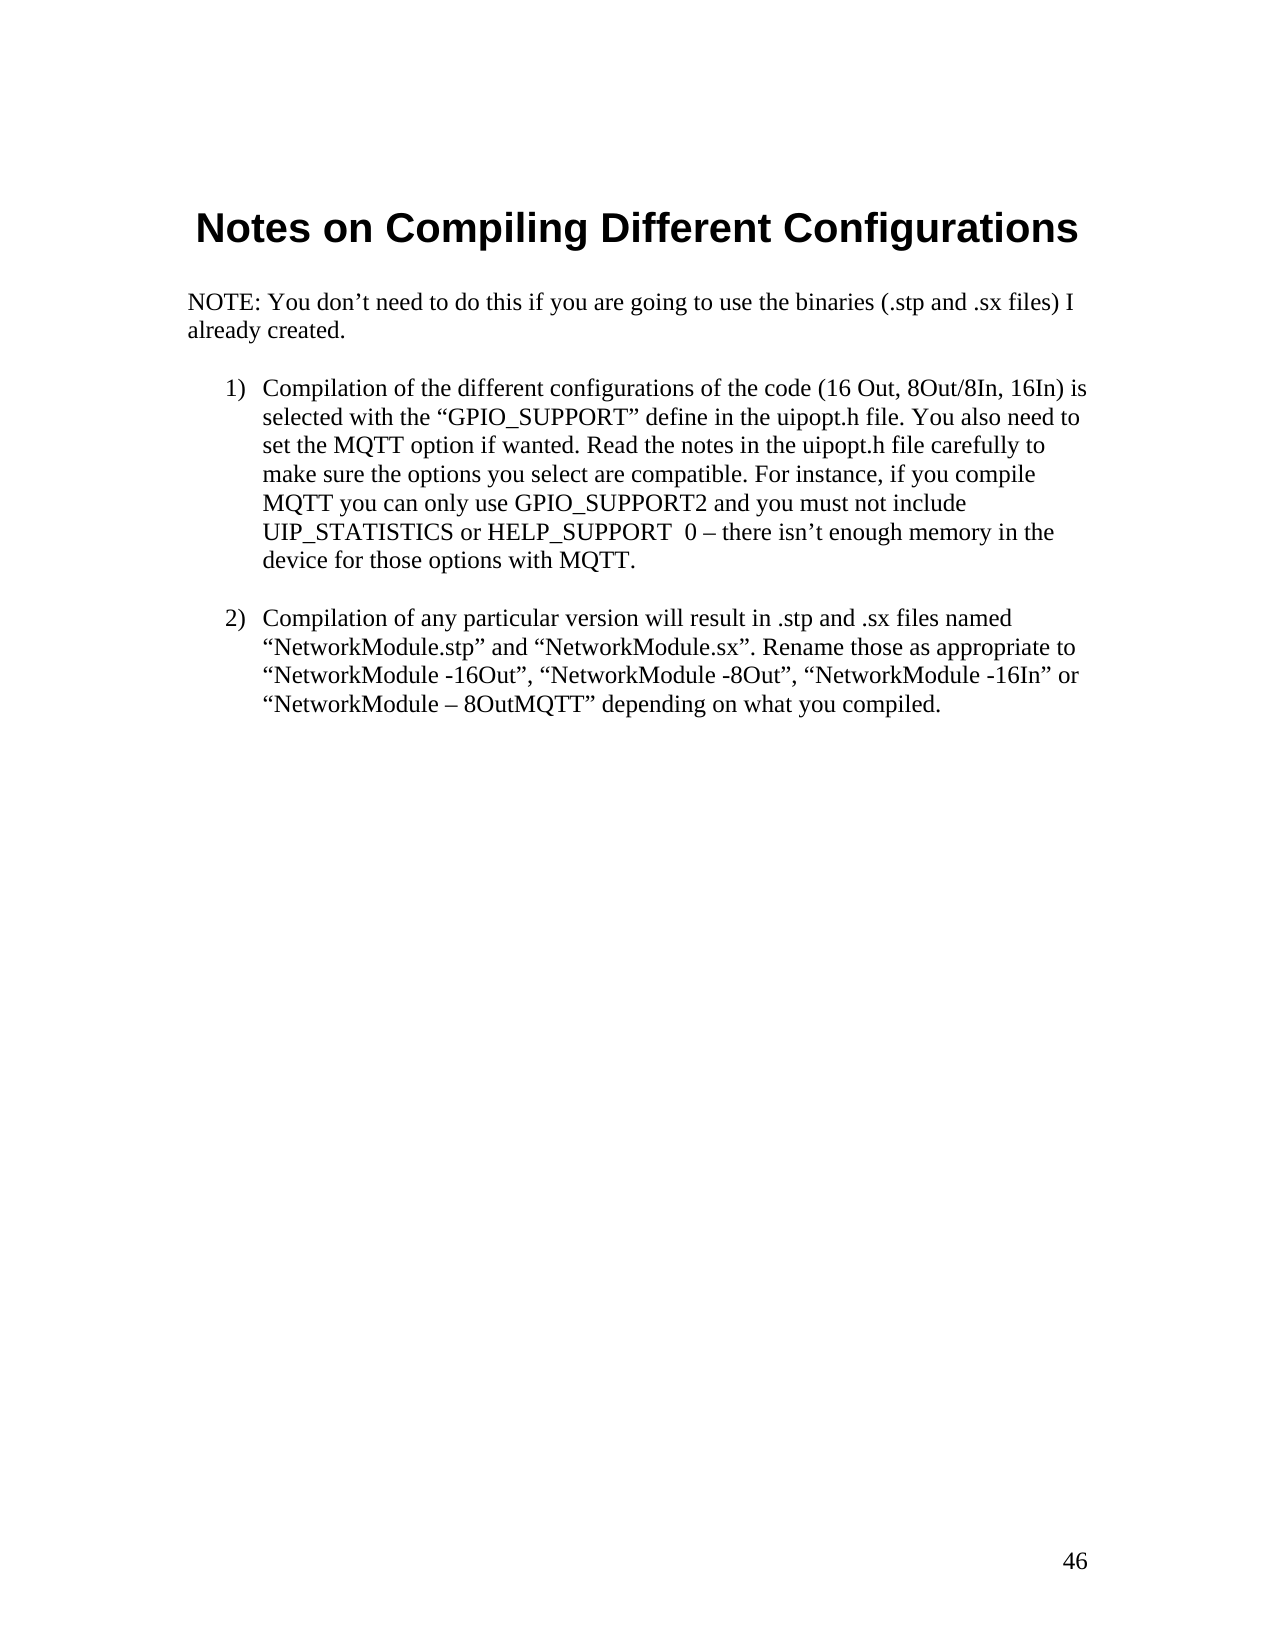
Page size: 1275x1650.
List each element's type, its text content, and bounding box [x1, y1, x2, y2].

text NOTE: You don’t need to do this if you are going to use the binaries (.stp and .sx files) I already created. [187, 287, 1087, 344]
list Compilation of any particular version will result in .stp and .sx files named “NetworkModule.stp” and “NetworkModule.sx”. Rename those as appropriate to “NetworkModule -16Out”, “NetworkModule -8Out”, “NetworkModule -16In” or “NetworkModule – 8OutMQTT” depending on what you compiled. [225, 603, 1087, 718]
list Compilation of the different configurations of the code (16 Out, 8Out/8In, 16In) is selected with the “GPIO_SUPPORT” define in the uipopt.h file. You also need to set the MQTT option if wanted. Read the notes in the uipopt.h file carefully to make sure the options you select are compatible. For instance, if you compile MQTT you can only use GPIO_SUPPORT2 and you must not include UIP_STATISTICS or HELP_SUPPORT 0 – there isn’t enough memory in the device for those options with MQTT. [225, 373, 1087, 574]
subtitle Notes on Compiling Different Configurations [187, 204, 1087, 252]
